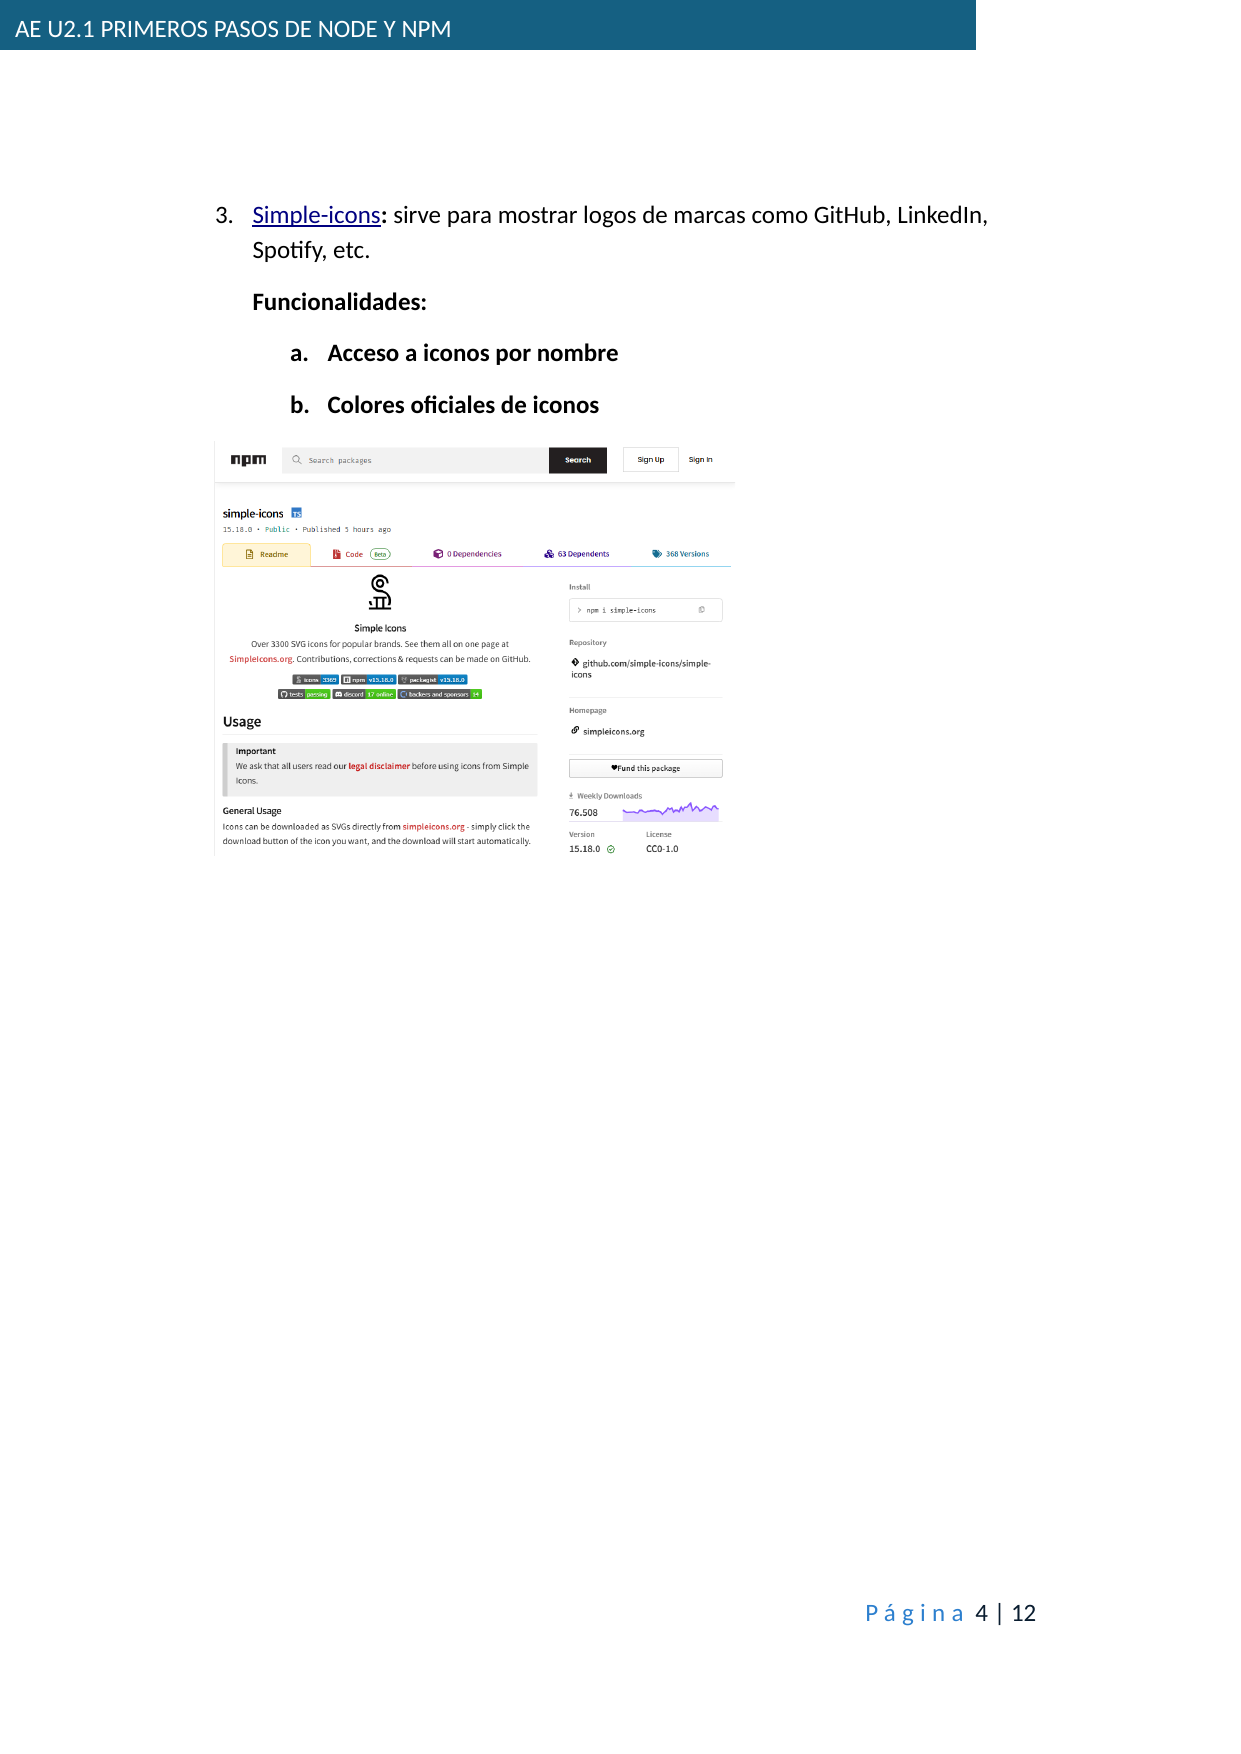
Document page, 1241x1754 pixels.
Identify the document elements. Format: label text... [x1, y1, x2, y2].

list Simple-icons: sirve para mostrar logos de marcas como GitHub, LinkedIn, Spotify, etc. [215, 199, 1063, 265]
list Colores oficiales de iconos [290, 389, 1063, 420]
list Funcionalidades: [252, 286, 1063, 316]
list Acceso a iconos por nombre [290, 338, 1063, 368]
